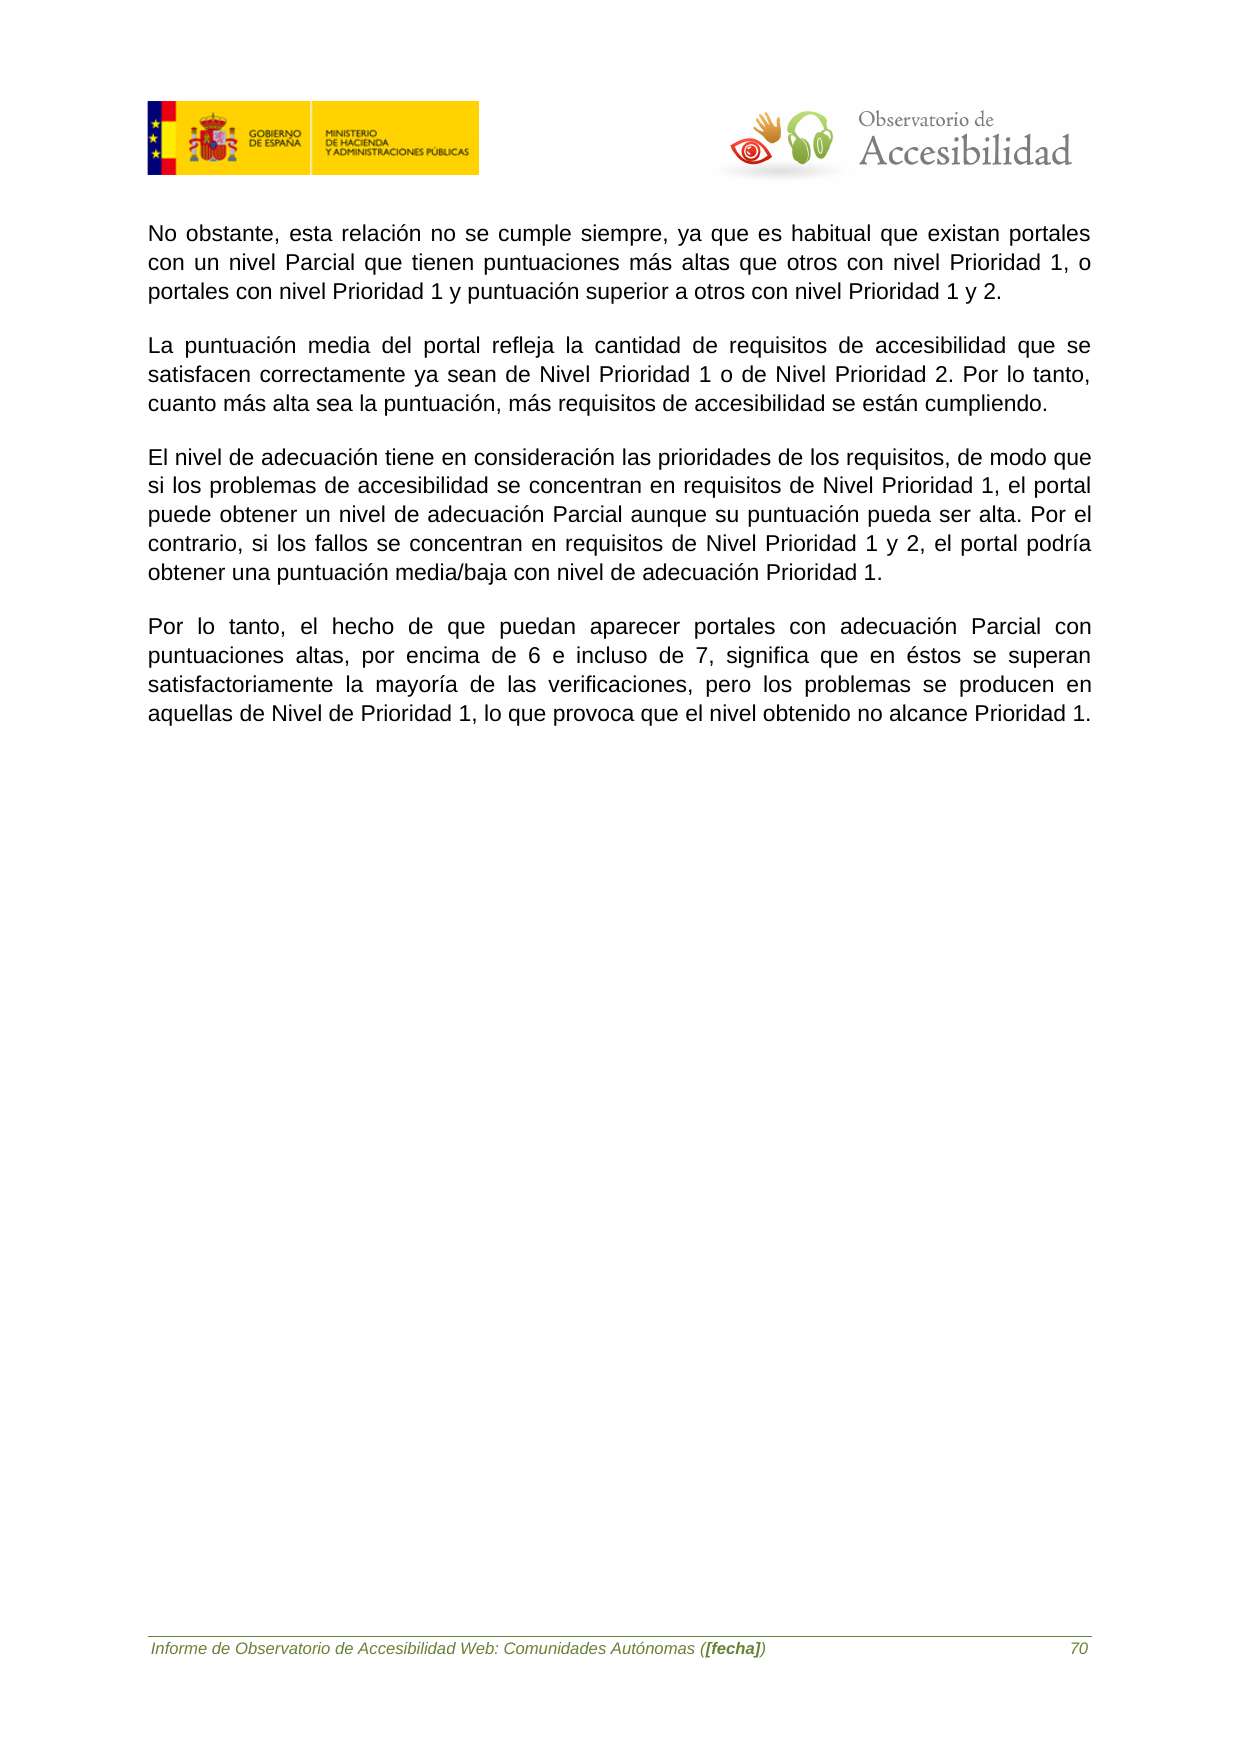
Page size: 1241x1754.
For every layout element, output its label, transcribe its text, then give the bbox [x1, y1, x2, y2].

text La puntuación media del portal refleja la cantidad de requisitos de accesibilidad que se satisfacen correctamente ya sean de Nivel Prioridad 1 o de Nivel Prioridad 2. Por lo tanto, cuanto más alta sea la puntuación, más requisitos de accesibilidad se están cumpliendo. [148, 332, 1092, 416]
text El nivel de adecuación tiene en consideración las prioridades de los requisitos, de modo que si los problemas de accesibilidad se concentran en requisitos de Nivel Prioridad 1, el portal puede obtener un nivel de adecuación Parcial aunque su puntuación pueda ser alta. Por el contrario, si los fallos se concentran en requisitos de Nivel Prioridad 1 y 2, el portal podría obtener una puntuación media/baja con nivel de adecuación Prioridad 1. [148, 443, 1092, 586]
picture [710, 102, 1086, 185]
text Por lo tanto, el hecho de que puedan aparecer portales con adecuación Parcial con puntuaciones altas, por encima de 6 e incluso de 7, significa que en éstos se superan satisfactoriamente la mayoría de las verificaciones, pero los problemas se producen en aquellas de Nivel de Prioridad 1, lo que provoca que el nivel obtenido no alcance Prioridad 1. [148, 613, 1092, 726]
text No obstante, esta relación no se cumple siempre, ya que es habitual que existan portales con un nivel Parcial que tienen puntuaciones más altas que otros con nivel Prioridad 1, o portales con nivel Prioridad 1 y puntuación superior a otros con nivel Prioridad 1 y 2. [148, 220, 1092, 304]
picture [147, 101, 479, 175]
